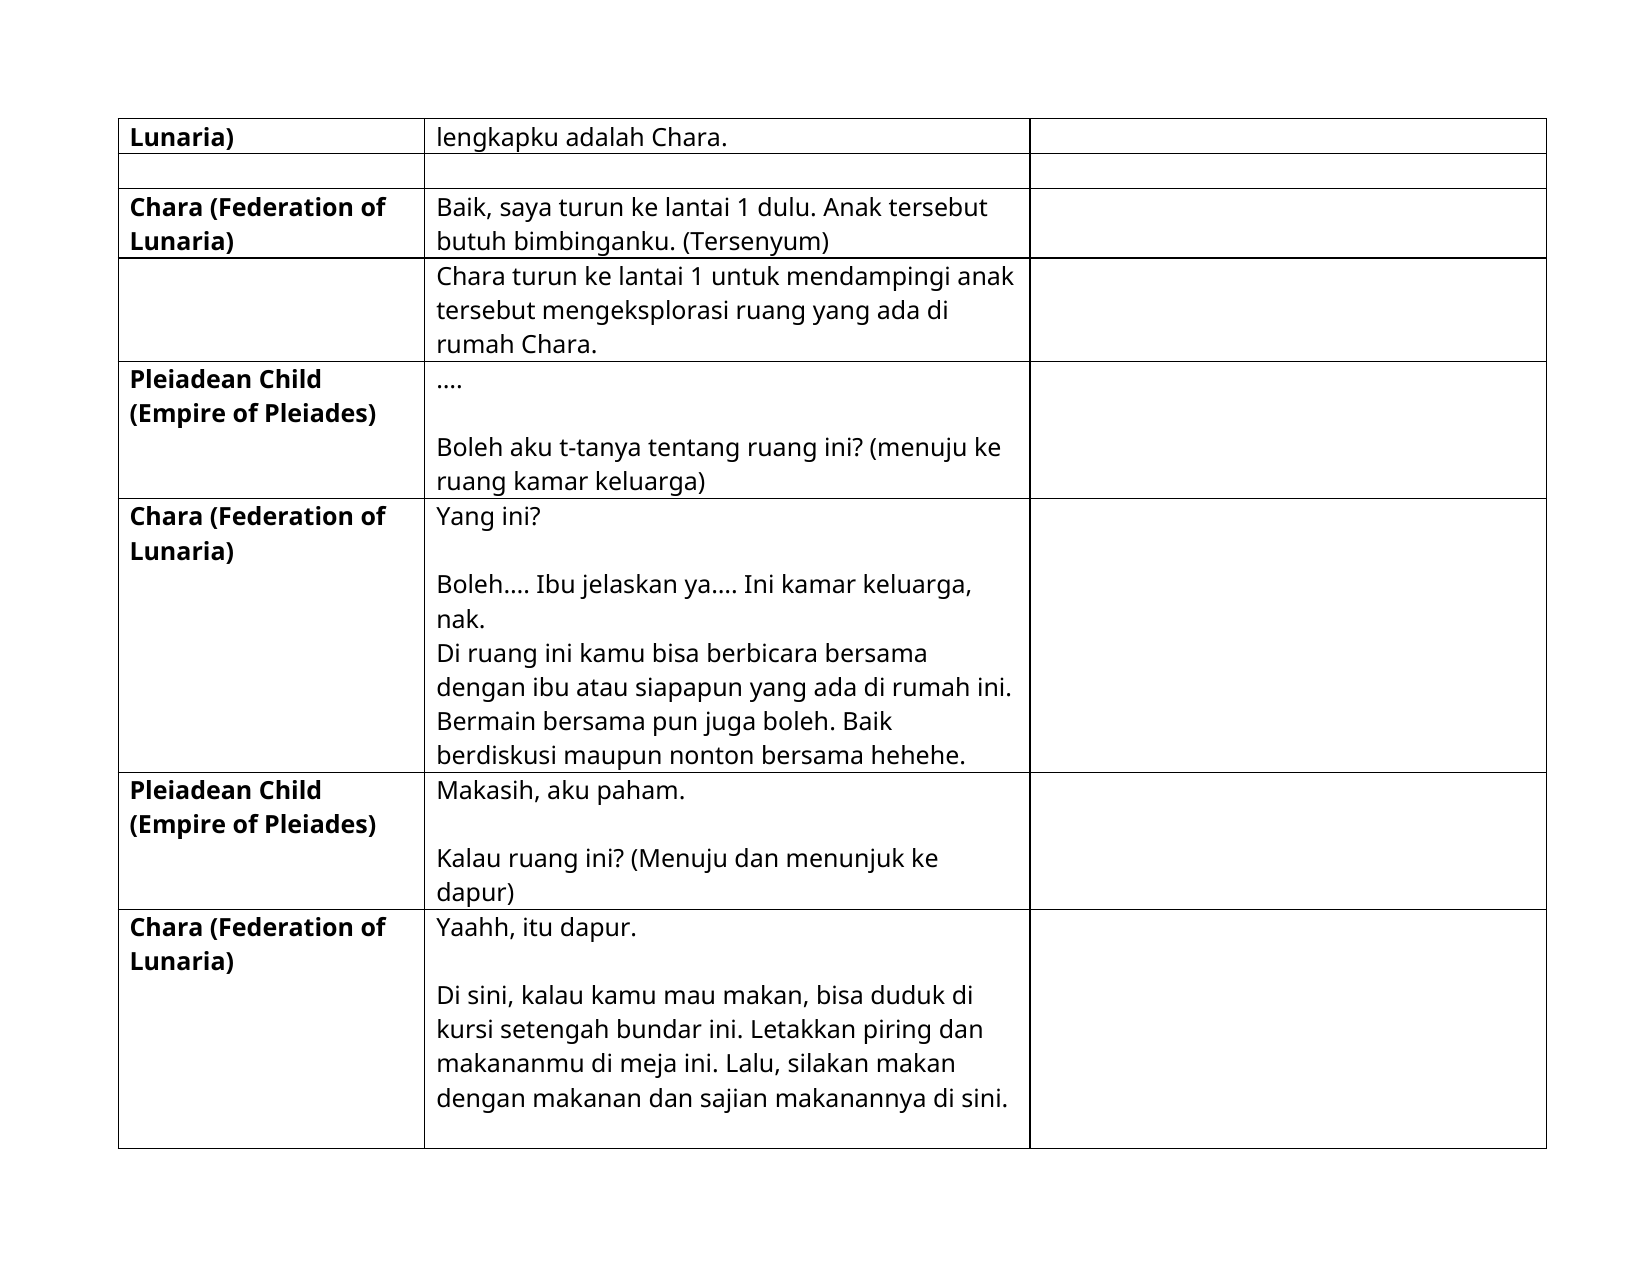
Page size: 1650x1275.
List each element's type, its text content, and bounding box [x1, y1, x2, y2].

table_cell Baik, saya turun ke lantai 1 dulu. Anak tersebut butuh bimbinganku. (Tersenyum) [425, 189, 1029, 257]
table_cell [1031, 910, 1546, 1148]
table_cell Yang ini? Boleh…. Ibu jelaskan ya…. Ini kamar keluarga, nak. Di ruang ini kamu bisa berbicara bersama dengan ibu atau siapapun yang ada di rumah ini. Bermain bersama pun juga boleh. Baik berdiskusi maupun nonton bersama hehehe. [425, 499, 1029, 772]
table_cell [1031, 259, 1546, 361]
table_cell [425, 154, 1029, 188]
table_cell [119, 154, 424, 188]
table_cell lengkapku adalah Chara. [425, 119, 1029, 153]
table_cell Chara (Federation of Lunaria) [119, 910, 424, 1148]
table_cell [1031, 154, 1546, 188]
table_cell [119, 259, 424, 361]
table_cell Pleiadean Child (Empire of Pleiades) [119, 362, 424, 498]
table_cell Makasih, aku paham. Kalau ruang ini? (Menuju dan menunjuk ke dapur) [425, 773, 1029, 909]
table_cell Chara (Federation of Lunaria) [119, 499, 424, 772]
table_cell [1031, 189, 1546, 257]
table_cell [1031, 499, 1546, 772]
table_cell Yaahh, itu dapur. Di sini, kalau kamu mau makan, bisa duduk di kursi setengah bundar ini. Letakkan piring dan makananmu di meja ini. Lalu, silakan makan dengan makanan dan sajian makanannya di sini. [425, 910, 1029, 1148]
table_cell [1031, 773, 1546, 909]
table_cell [1031, 119, 1546, 153]
table_cell Lunaria) [119, 119, 424, 153]
table_cell Chara turun ke lantai 1 untuk mendampingi anak tersebut mengeksplorasi ruang yang ada di rumah Chara. [425, 259, 1029, 361]
table_cell Chara (Federation of Lunaria) [119, 189, 424, 257]
table_cell …. Boleh aku t-tanya tentang ruang ini? (menuju ke ruang kamar keluarga) [425, 362, 1029, 498]
table_cell Pleiadean Child (Empire of Pleiades) [119, 773, 424, 909]
table_cell [1031, 362, 1546, 498]
